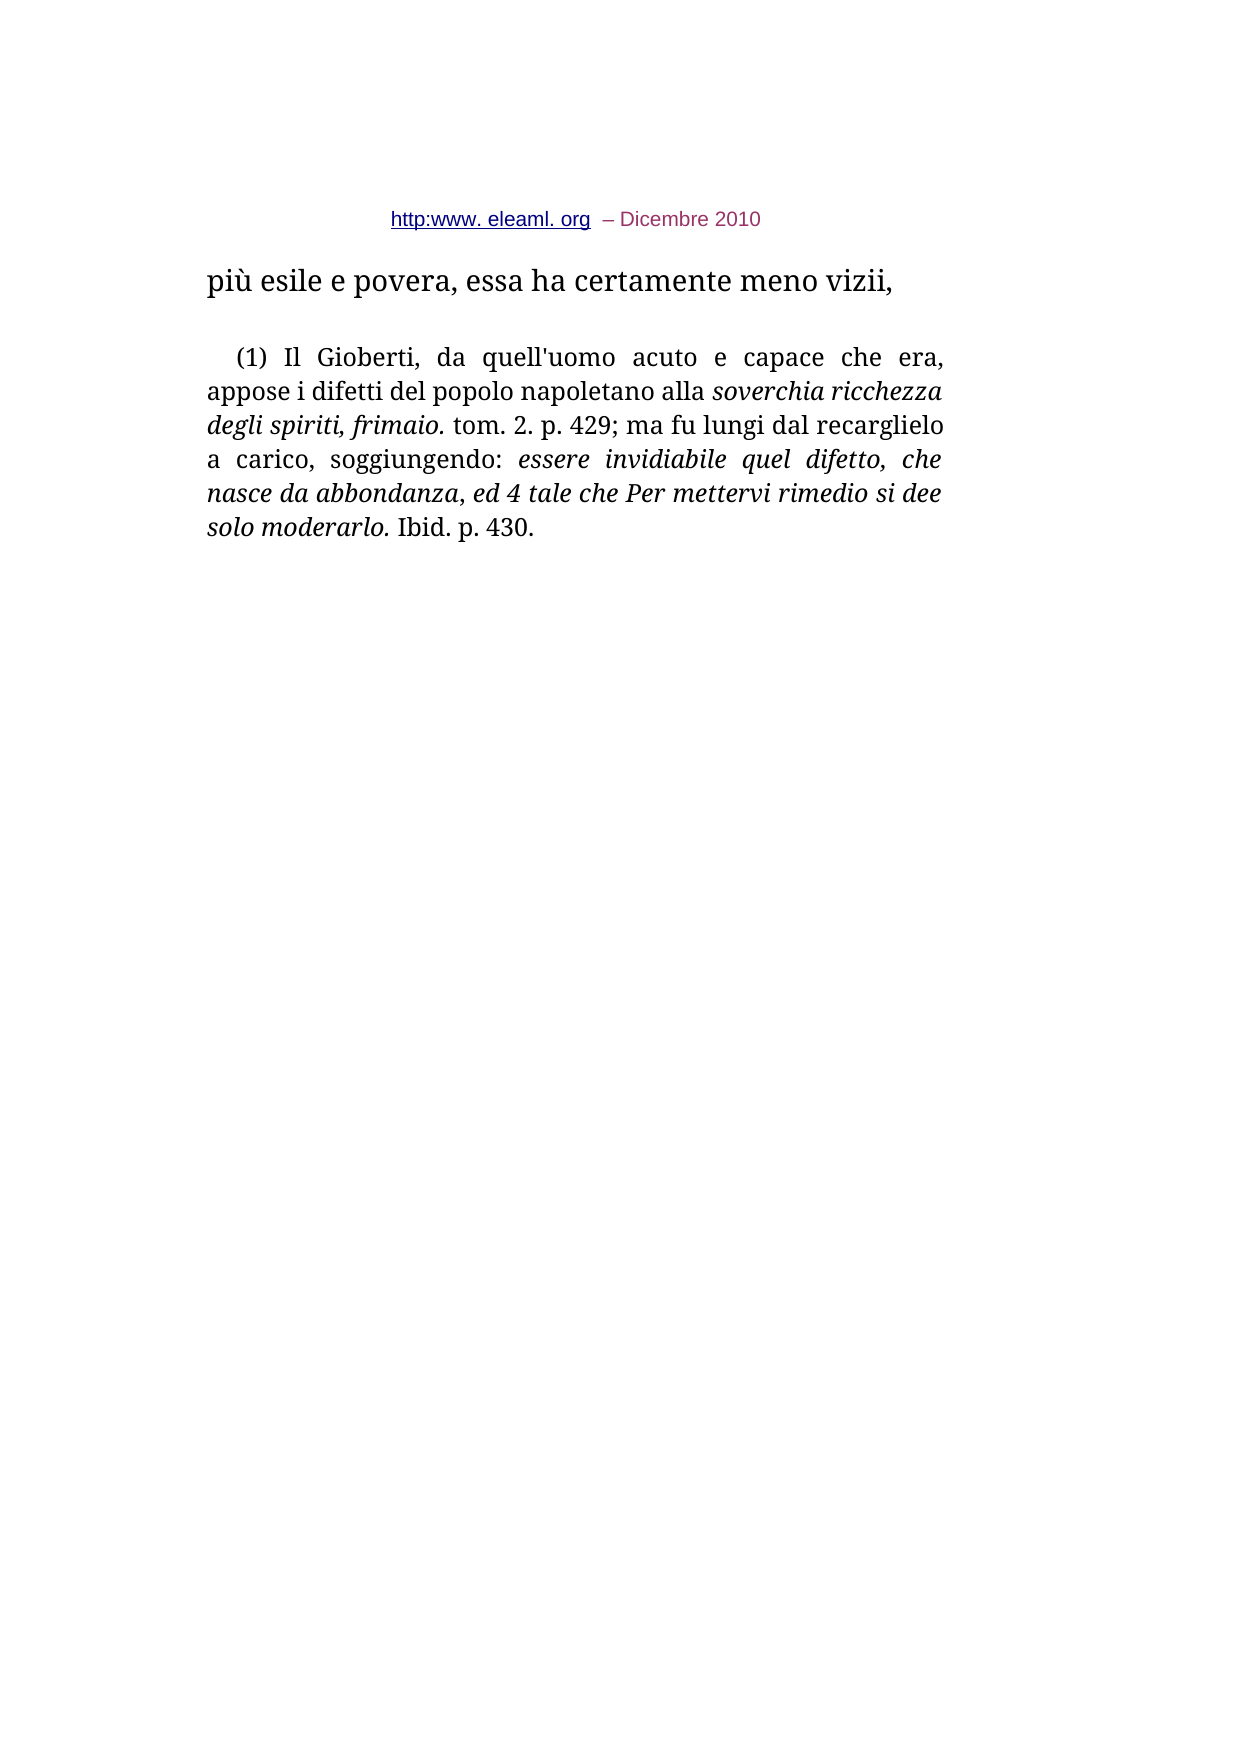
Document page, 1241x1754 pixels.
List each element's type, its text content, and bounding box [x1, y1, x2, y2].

text più esile e povera, essa ha certamente meno vizii, [207, 260, 945, 300]
text (1) Il Gioberti, da quell'uomo acuto e capace che era, appose i difetti del popolo napoletano alla soverchia ricchezza degli spiriti, frimaio. tom. 2. p. 429; ma fu lungi dal recarglielo a carico, soggiungendo: essere invidiabile quel difetto, che nasce da abbondanza, ed 4 tale che Per mettervi rimedio si dee solo moderarlo. Ibid. p. 430. [207, 339, 945, 544]
